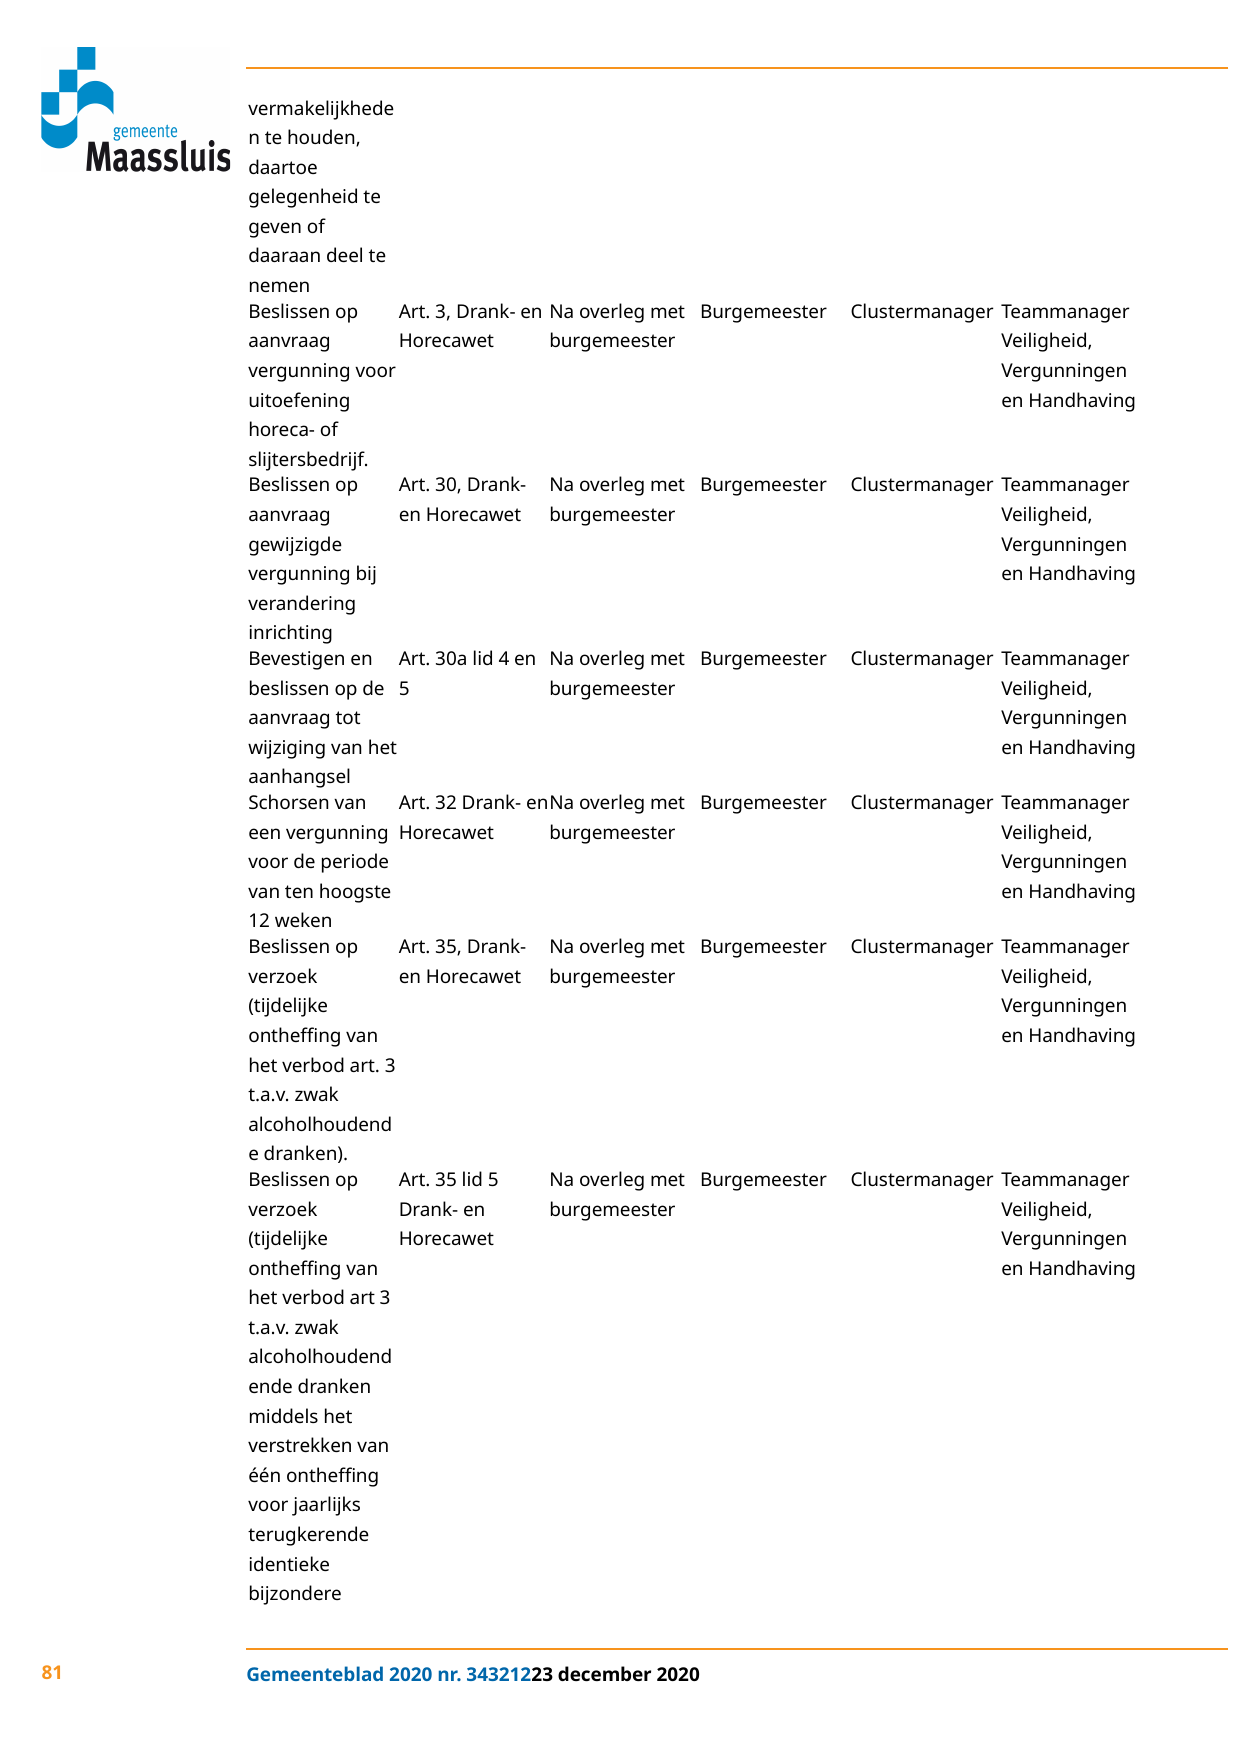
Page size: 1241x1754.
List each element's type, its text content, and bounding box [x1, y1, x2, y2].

table_cell Teammanager Veiligheid, Vergunningen en Handhaving [1001, 1166, 1152, 1606]
table_cell Schorsen van een vergunning voor de periode van ten hoogste 12 weken [248, 789, 398, 933]
table_cell Beslissen op aanvraag vergunning voor uitoefening horeca- of slijtersbedrijf. [248, 298, 398, 472]
table_cell [700, 95, 850, 298]
picture [41, 47, 77, 92]
table_cell Teammanager Veiligheid, Vergunningen en Handhaving [1001, 298, 1152, 472]
table_cell [1001, 95, 1152, 298]
table_cell Teammanager Veiligheid, Vergunningen en Handhaving [1001, 645, 1152, 789]
table_cell Na overleg met burgemeester [549, 1166, 700, 1606]
table_cell Burgemeester [700, 298, 850, 472]
table_cell Art. 32 Drank- en Horecawet [399, 789, 549, 933]
table_cell Na overleg met burgemeester [549, 645, 700, 789]
table_cell Clustermanager [850, 1166, 1001, 1606]
table_cell Burgemeester [700, 934, 850, 1166]
table_cell Beslissen op aanvraag gewijzigde vergunning bij verandering inrichting [248, 472, 398, 645]
table_cell Burgemeester [700, 645, 850, 789]
table_cell Burgemeester [700, 472, 850, 645]
table_cell Beslissen op verzoek (tijdelijke ontheffing van het verbod art. 3 t.a.v. zwak alcoholhoudende dranken). [248, 934, 398, 1166]
table_cell Burgemeester [700, 1166, 850, 1606]
table_cell Art. 3, Drank- en Horecawet [399, 298, 549, 472]
table_cell Beslissen op verzoek (tijdelijke ontheffing van het verbod art 3 t.a.v. zwak alcoholhoudendende dranken middels het verstrekken van één ontheffing voor jaarlijks terugkerende identieke bijzondere [248, 1166, 398, 1606]
table_cell Na overleg met burgemeester [549, 472, 700, 645]
table_cell Burgemeester [700, 789, 850, 933]
table_cell [850, 95, 1001, 298]
table_cell Clustermanager [850, 934, 1001, 1166]
table_cell Teammanager Veiligheid, Vergunningen en Handhaving [1001, 934, 1152, 1166]
table_cell Clustermanager [850, 789, 1001, 933]
table_cell Art. 35 lid 5 Drank- en Horecawet [399, 1166, 549, 1606]
table_cell Teammanager Veiligheid, Vergunningen en Handhaving [1001, 472, 1152, 645]
table_cell Art. 30, Drank- en Horecawet [399, 472, 549, 645]
table_cell Art. 30a lid 4 en 5 [399, 645, 549, 789]
table_cell Clustermanager [850, 472, 1001, 645]
table_cell Clustermanager [850, 298, 1001, 472]
table_cell Art. 35, Drank- en Horecawet [399, 934, 549, 1166]
table_cell Na overleg met burgemeester [549, 934, 700, 1166]
table_cell vermakelijkheden te houden, daartoe gelegenheid te geven of daaraan deel te nemen [248, 95, 398, 298]
table_cell Bevestigen en beslissen op de aanvraag tot wijziging van het aanhangsel [248, 645, 398, 789]
table_cell Clustermanager [850, 645, 1001, 789]
table_cell Teammanager Veiligheid, Vergunningen en Handhaving [1001, 789, 1152, 933]
table_cell Na overleg met burgemeester [549, 789, 700, 933]
table_cell Na overleg met burgemeester [549, 298, 700, 472]
table_cell [399, 95, 549, 298]
picture [41, 47, 231, 172]
table_cell [549, 95, 700, 298]
